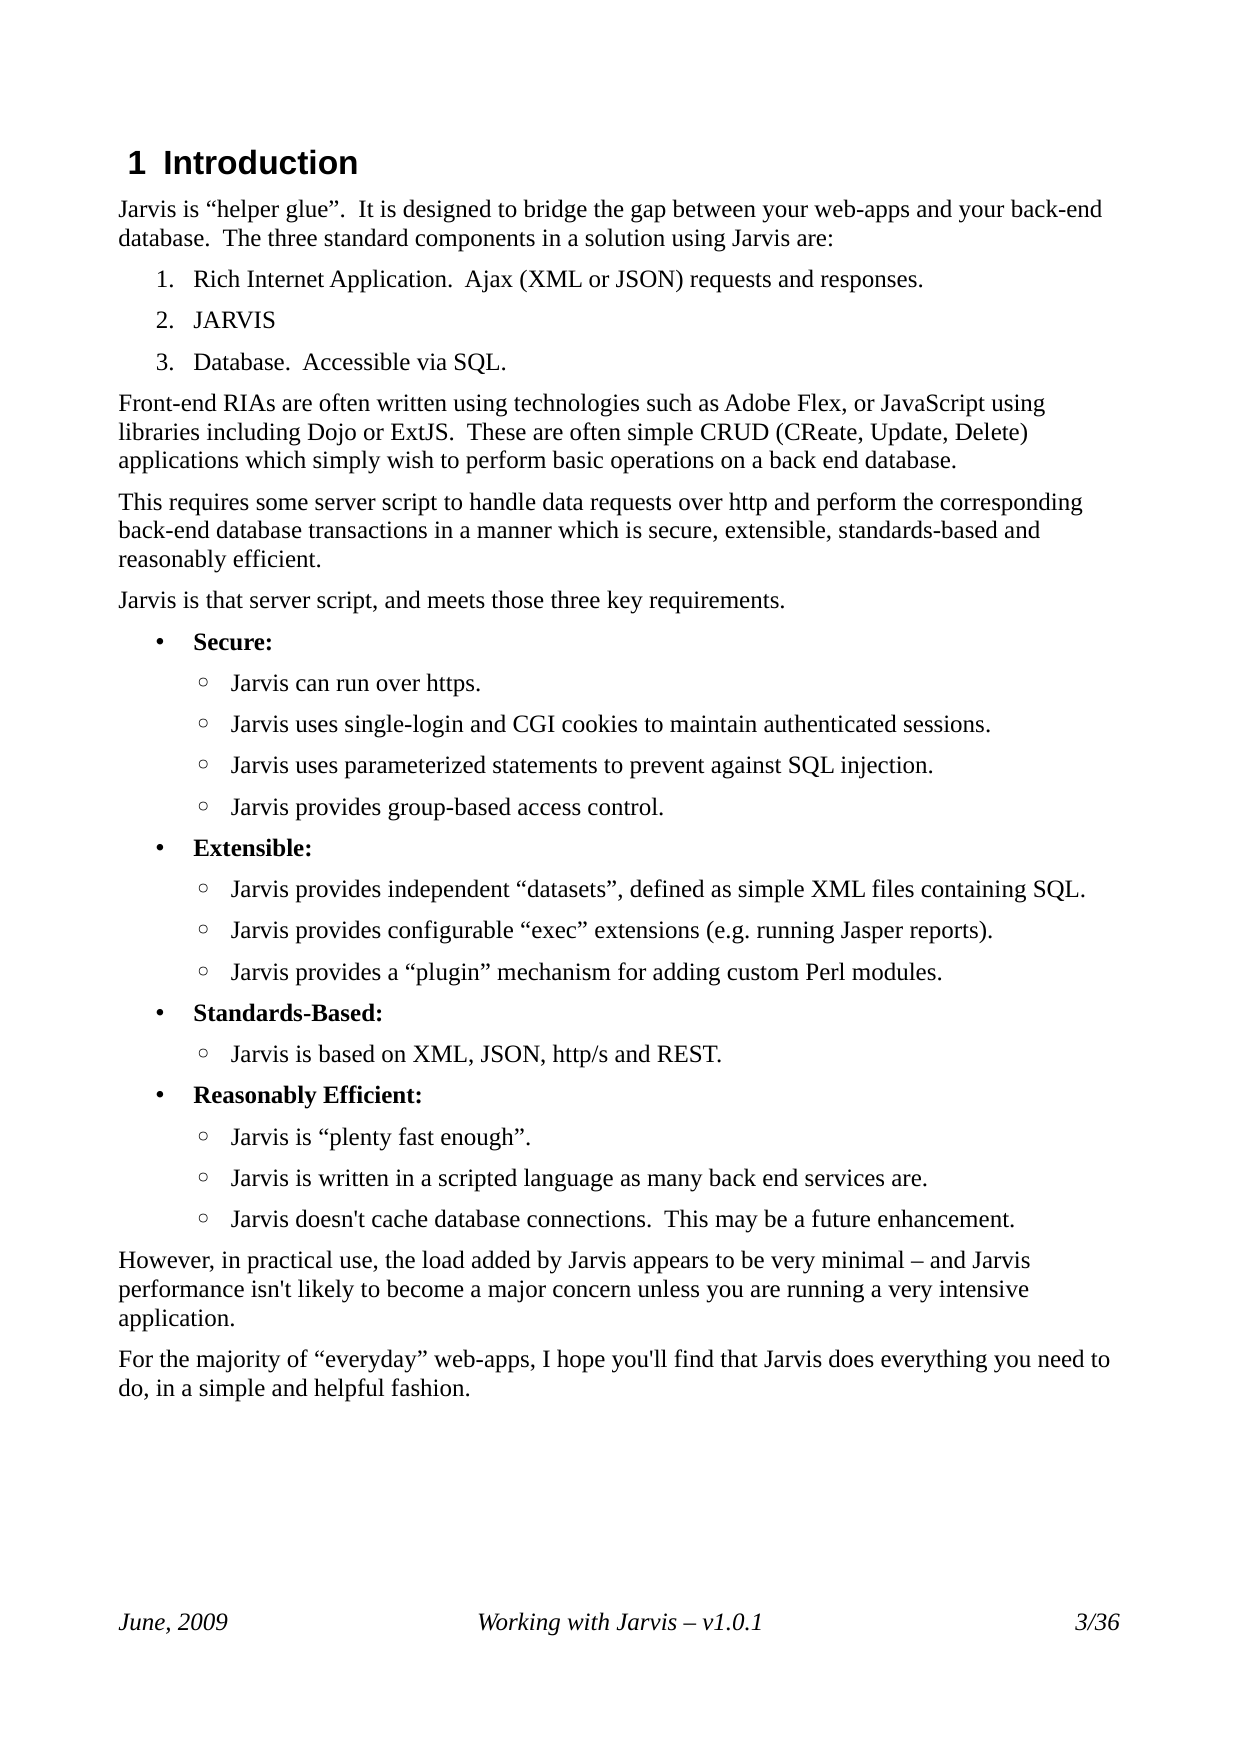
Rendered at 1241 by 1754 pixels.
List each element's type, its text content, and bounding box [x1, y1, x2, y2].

list Reasonably Efficient: [156, 1081, 1122, 1109]
text However, in practical use, the load added by Jarvis appears to be very minimal – and Jarvis performance isn't likely to become a major concern unless you are running a very intensive application. [118, 1246, 1122, 1332]
list Jarvis can run over https. [193, 668, 1122, 697]
list Jarvis doesn't cache database connections. This may be a future enhancement. [193, 1204, 1122, 1233]
list Secure: [156, 627, 1122, 656]
text For the majority of “everyday” web-apps, I hope you'll find that Jarvis does everything you need to do, in a simple and helpful fashion. [118, 1344, 1122, 1402]
list JARVIS [156, 306, 1122, 334]
list Jarvis provides a “plugin” mechanism for adding custom Perl modules. [193, 957, 1122, 986]
list Extensible: [156, 833, 1122, 862]
list Jarvis provides group-based access control. [193, 792, 1122, 821]
text Front-end RIAs are often written using technologies such as Adobe Flex, or JavaScript using libraries including Dojo or ExtJS. These are often simple CRUD (CReate, Update, Delete) applications which simply wish to perform basic operations on a back end database. [118, 388, 1122, 474]
list Jarvis is based on XML, JSON, http/s and REST. [193, 1039, 1122, 1068]
subtitle Introduction [118, 143, 1122, 182]
list Standards-Based: [156, 998, 1122, 1027]
list Jarvis is “plenty fast enough”. [193, 1122, 1122, 1151]
list Jarvis uses parameterized statements to prevent against SQL injection. [193, 751, 1122, 779]
list Rich Internet Application. Ajax (XML or JSON) requests and responses. [156, 264, 1122, 293]
text This requires some server script to handle data requests over http and perform the corresponding back-end database transactions in a manner which is secure, extensible, standards-based and reasonably efficient. [118, 487, 1122, 573]
text Jarvis is that server script, and meets those three key requirements. [118, 586, 1122, 614]
list Jarvis is written in a scripted language as many back end services are. [193, 1163, 1122, 1192]
list Jarvis provides configurable “exec” extensions (e.g. running Jasper reports). [193, 916, 1122, 944]
list Database. Accessible via SQL. [156, 347, 1122, 376]
list Jarvis provides independent “datasets”, defined as simple XML files containing SQL. [193, 874, 1122, 903]
text Jarvis is “helper glue”. It is designed to bridge the gap between your web-apps and your back-end database. The three standard components in a solution using Jarvis are: [118, 194, 1122, 252]
list Jarvis uses single-login and CGI cookies to maintain authenticated sessions. [193, 709, 1122, 738]
